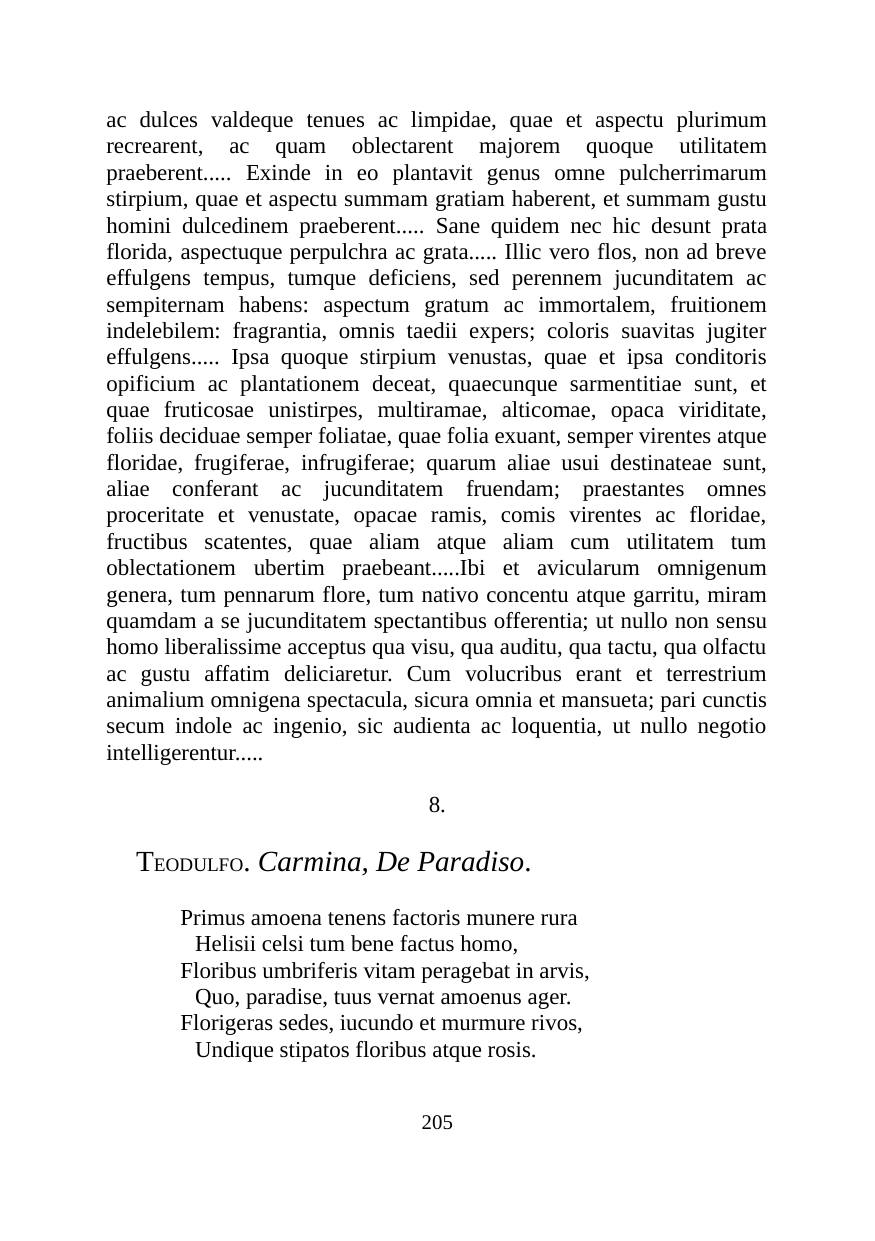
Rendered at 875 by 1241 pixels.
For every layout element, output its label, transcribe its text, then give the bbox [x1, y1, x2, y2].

text Quo, paradise, tuus vernat amoenus ager. [195, 983, 768, 1009]
text ac dulces valdeque tenues ac limpidae, quae et aspectu plurimum recrearent, ac quam oblectarent majorem quoque utilitatem praeberent..... Exinde in eo plantavit genus omne pulcherrimarum stirpium, quae et aspectu summam gratiam haberent, et summam gustu homini dulcedinem praeberent..... Sane quidem nec hic desunt prata florida, aspectuque perpulchra ac grata..... Illic vero flos, non ad breve effulgens tempus, tumque deficiens, sed perennem jucunditatem ac sempiternam habens: aspectum gratum ac immortalem, fruitionem indelebilem: fragrantia, omnis taedii expers; coloris suavitas jugiter effulgens..... Ipsa quoque stirpium venustas, quae et ipsa conditoris opificium ac plantationem deceat, quaecunque sarmentitiae sunt, et quae fruticosae unistirpes, multiramae, alticomae, opaca viriditate, foliis deciduae semper foliatae, quae folia exuant, semper virentes atque floridae, frugiferae, infrugiferae; quarum aliae usui destinateae sunt, aliae conferant ac jucunditatem fruendam; praestantes omnes proceritate et venustate, opacae ramis, comis virentes ac floridae, fructibus scatentes, quae aliam atque aliam cum utilitatem tum oblectationem ubertim praebeant.....Ibi et avicularum omnigenum genera, tum pennarum flore, tum nativo concentu atque garritu, miram quamdam a se jucunditatem spectantibus offerentia; ut nullo non sensu homo liberalissime acceptus qua visu, qua auditu, qua tactu, qua olfactu ac gustu affatim deliciaretur. Cum volucribus erant et terrestrium animalium omnigena spectacula, sicura omnia et mansueta; pari cunctis secum indole ac ingenio, sic audienta ac loquentia, ut nullo negotio intelligerentur..... [106, 106, 768, 765]
text Floribus umbriferis vitam peragebat in arvis, [180, 957, 768, 983]
text Florigeras sedes, iucundo et murmure rivos, [180, 1009, 768, 1036]
text 8. [106, 791, 768, 818]
text Undique stipatos floribus atque rosis. [195, 1036, 768, 1062]
text Teodulfo. Carmina, De Paradiso. [106, 844, 768, 878]
text Helisii celsi tum bene factus homo, [195, 930, 768, 957]
text Primus amoena tenens factoris munere rura [180, 904, 768, 930]
